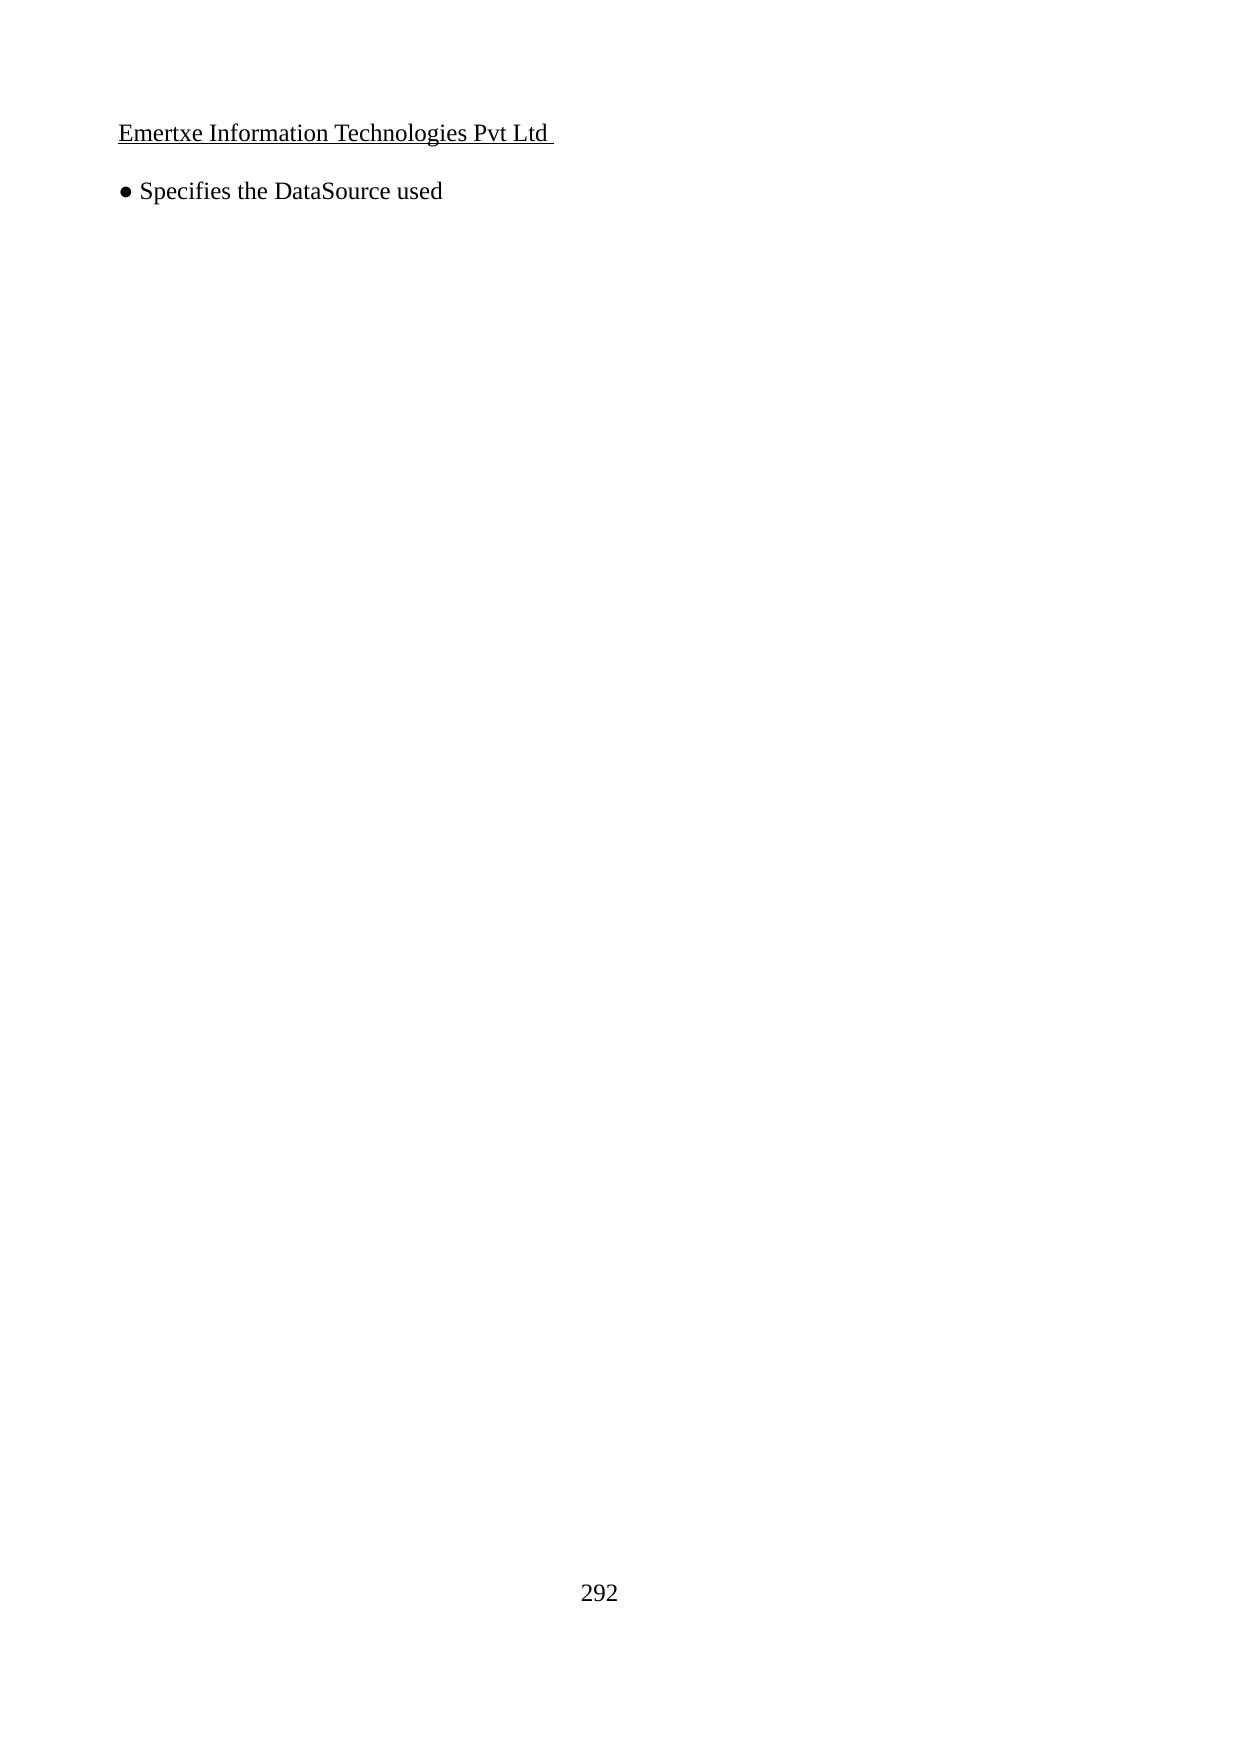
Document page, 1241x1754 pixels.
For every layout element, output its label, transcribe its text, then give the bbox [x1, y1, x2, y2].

text ● Specifies the DataSource used [118, 176, 1122, 205]
